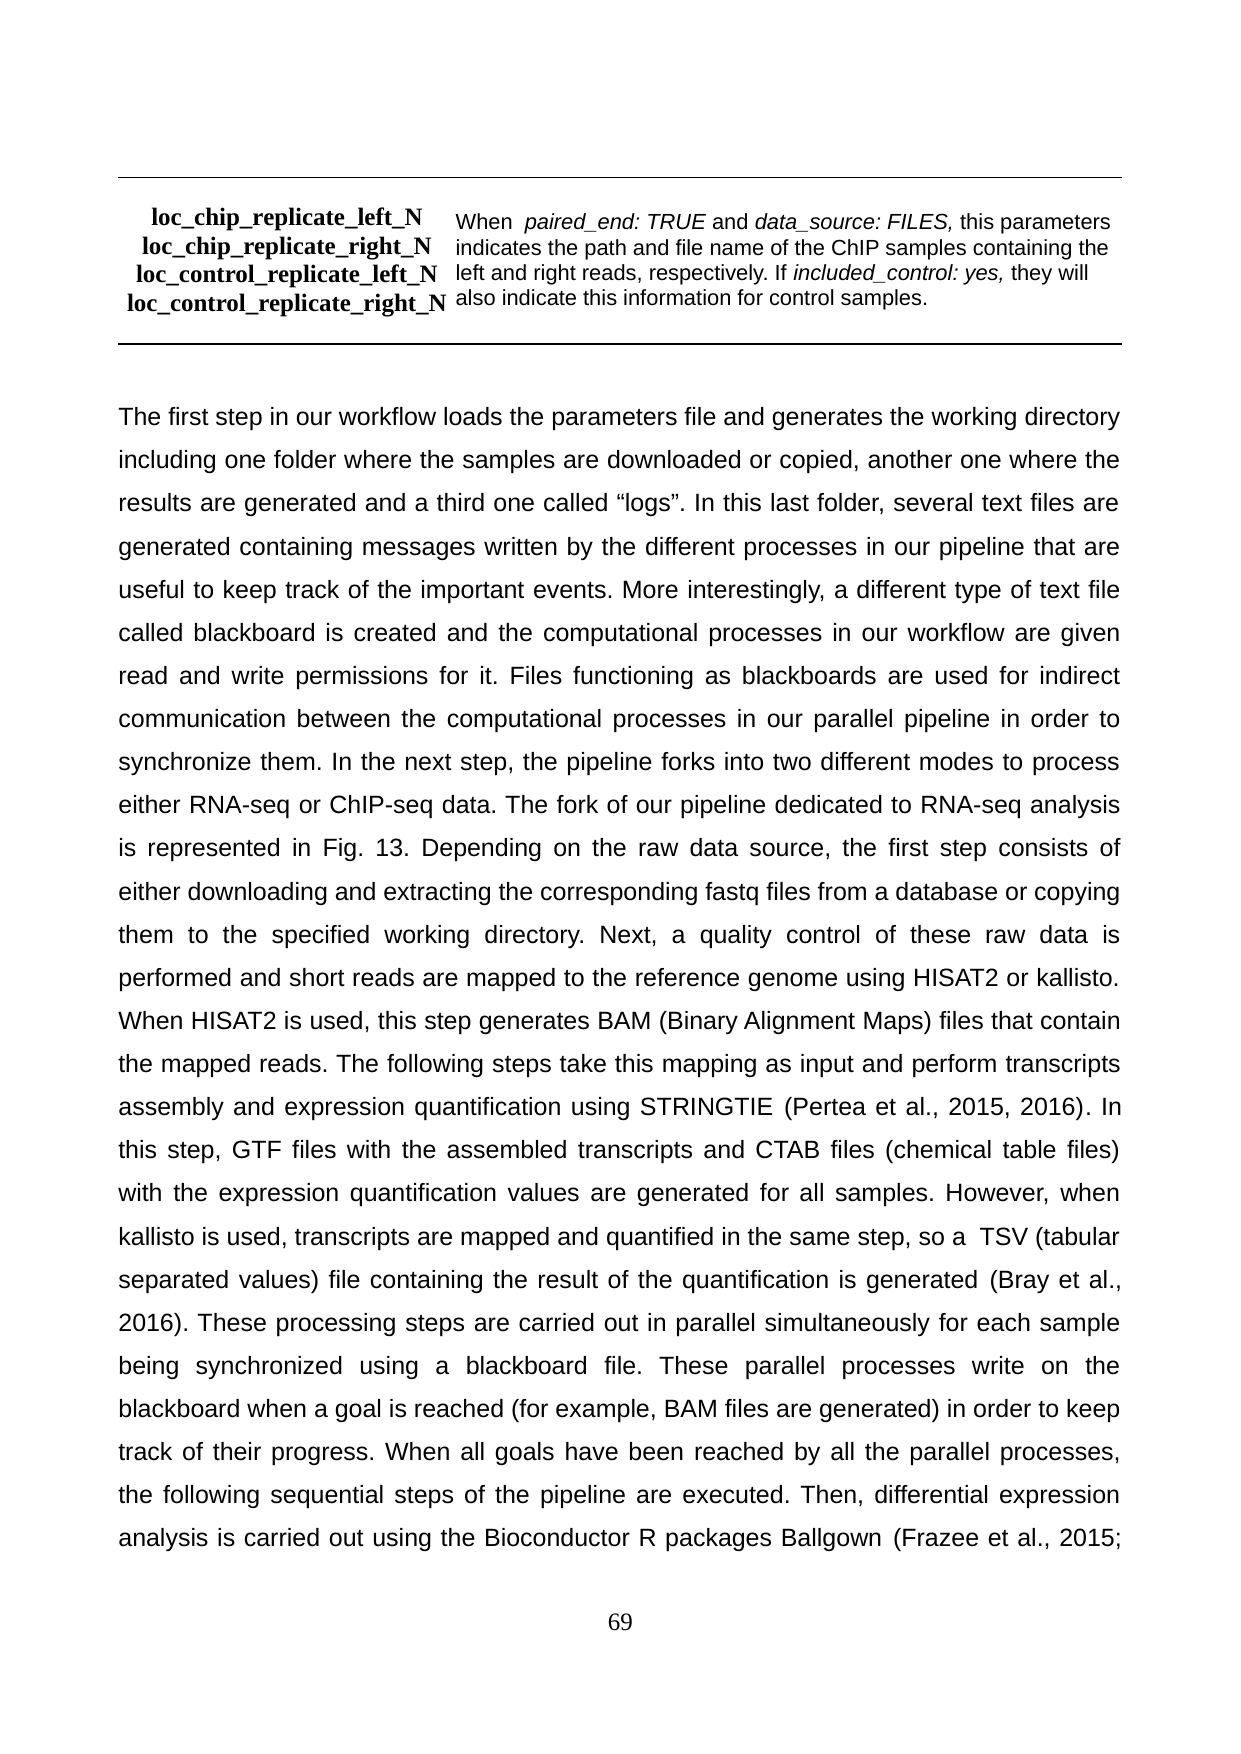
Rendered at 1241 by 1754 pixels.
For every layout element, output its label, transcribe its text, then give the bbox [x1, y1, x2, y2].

table_cell When paired_end: TRUE and data_source: FILES, this parameters indicates the path and file name of the ChIP samples containing the left and right reads, respectively. If included_control: yes, they will also indicate this information for control samples. [455, 178, 1122, 343]
table_cell loc_chip_replicate_left_N loc_chip_replicate_right_N loc_control_replicate_left_N loc_control_replicate_right_N [118, 178, 455, 343]
text The first step in our workflow loads the parameters file and generates the working directory including one folder where the samples are downloaded or copied, another one where the results are generated and a third one called “logs”. In this last folder, several text files are generated containing messages written by the different processes in our pipeline that are useful to keep track of the important events. More interestingly, a different type of text file called blackboard is created and the computational processes in our workflow are given read and write permissions for it. Files functioning as blackboards are used for indirect communication between the computational processes in our parallel pipeline in order to synchronize them. In the next step, the pipeline forks into two different modes to process either RNA-seq or ChIP-seq data. The fork of our pipeline dedicated to RNA-seq analysis is represented in Fig. 13. Depending on the raw data source, the first step consists of either downloading and extracting the corresponding fastq files from a database or copying them to the specified working directory. Next, a quality control of these raw data is performed and short reads are mapped to the reference genome using HISAT2 or kallisto. When HISAT2 is used, this step generates BAM (Binary Alignment Maps) files that contain the mapped reads. The following steps take this mapping as input and perform transcripts assembly and expression quantification using STRINGTIE (Pertea et al., 2015, 2016)⁠. In this step, GTF files with the assembled transcripts and CTAB files (chemical table files) with the expression quantification values are generated for all samples. However, when kallisto is used, transcripts are mapped and quantified in the same step, so a TSV (tabular separated values) file containing the result of the quantification is generated (Bray et al., 2016)⁠. These processing steps are carried out in parallel simultaneously for each sample being synchronized using a blackboard file. These parallel processes write on the blackboard when a goal is reached (for example, BAM files are generated) in order to keep track of their progress. When all goals have been reached by all the parallel processes, the following sequential steps of the pipeline are executed. Then, differential expression analysis is carried out using the Bioconductor R packages Ballgown (Frazee et al., 2015; [118, 402, 1122, 1552]
